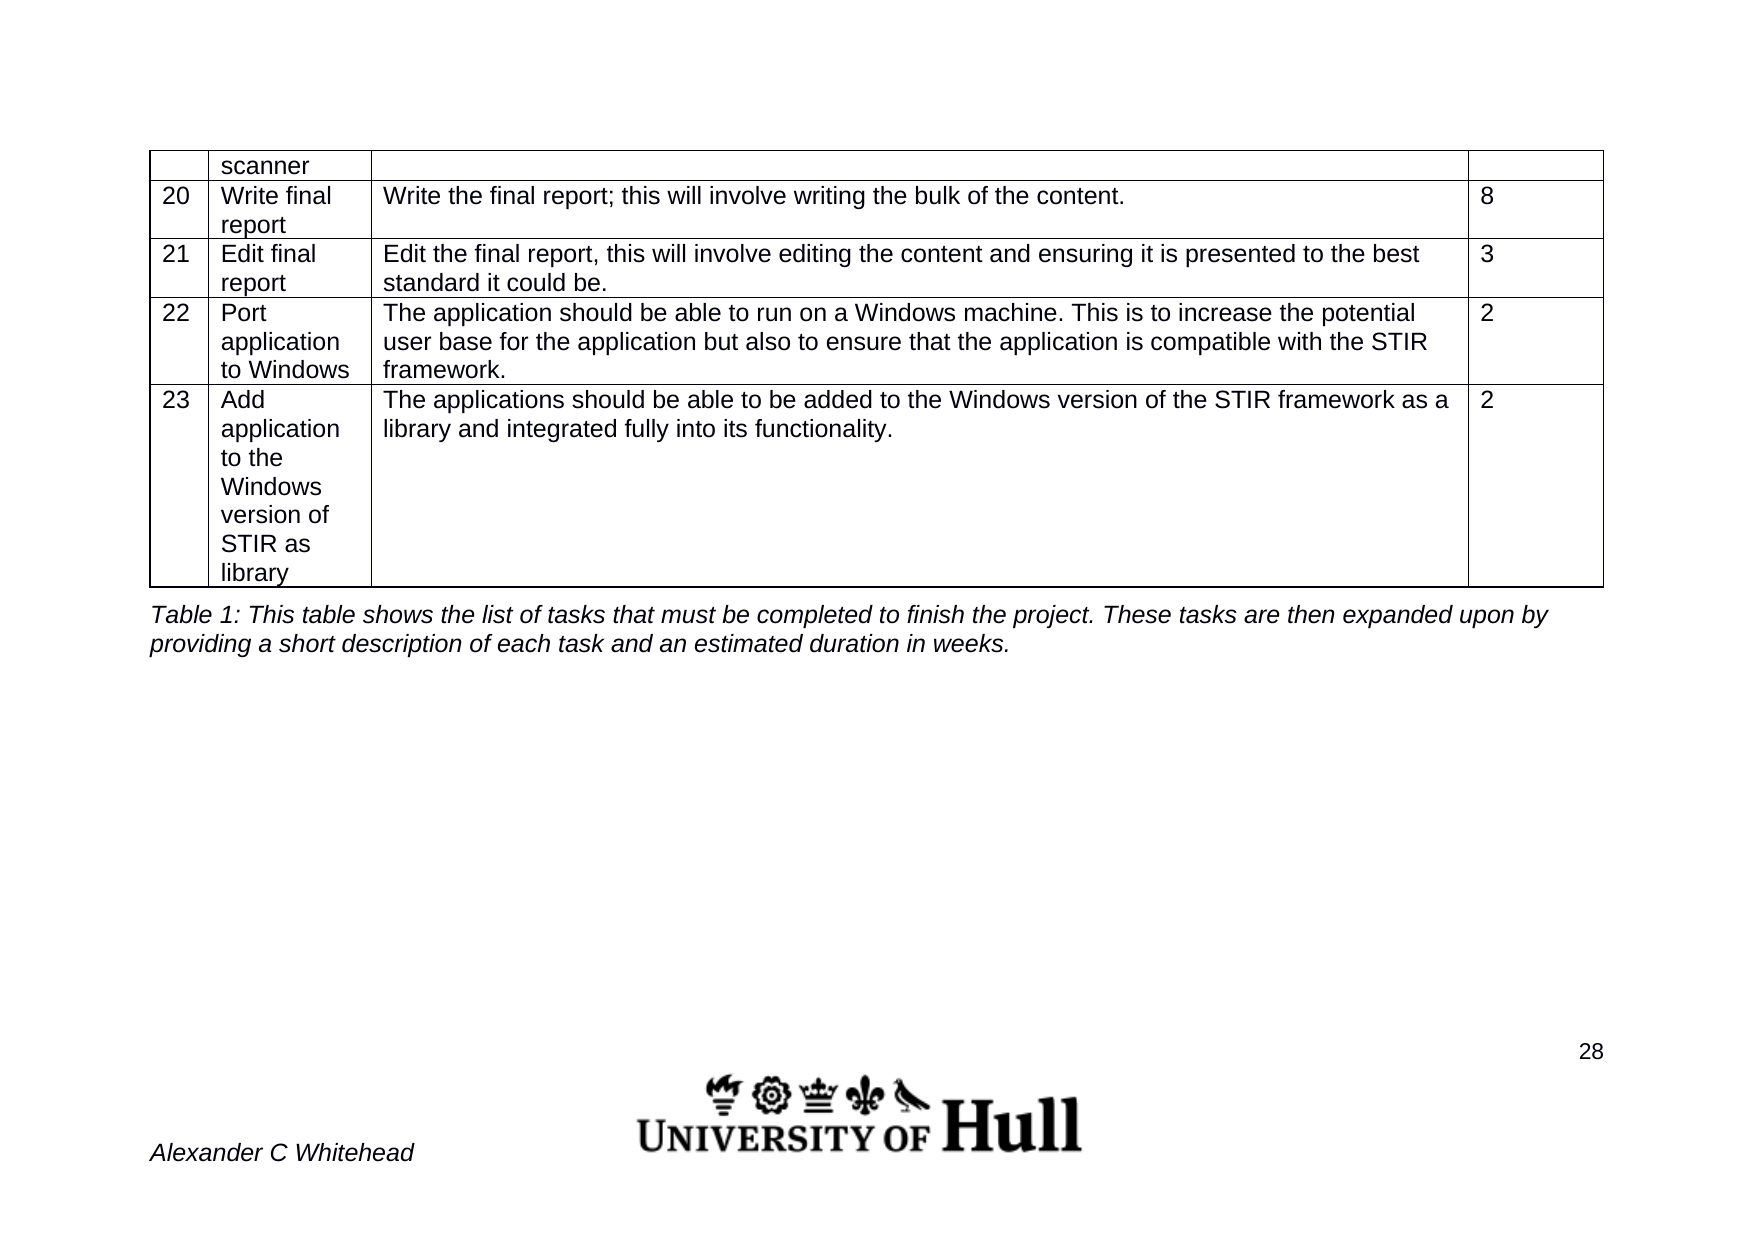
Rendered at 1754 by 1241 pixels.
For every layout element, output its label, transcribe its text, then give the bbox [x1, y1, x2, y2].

table_cell Write the final report; this will involve writing the bulk of the content. [372, 181, 1468, 238]
table_cell 2 [1469, 385, 1603, 586]
table_cell Edit the final report, this will involve editing the content and ensuring it is presented to the best standard it could be. [372, 239, 1468, 297]
table_cell scanner [209, 151, 371, 180]
table_cell 8 [1469, 181, 1603, 238]
table_cell The applications should be able to be added to the Windows version of the STIR framework as a library and integrated fully into its functionality. [372, 385, 1468, 586]
text Table 1: This table shows the list of tasks that must be completed to finish the project. These tasks are then expanded upon by providing a short description of each task and an estimated duration in weeks. [150, 600, 1604, 657]
table_cell [151, 151, 208, 180]
table_cell Port application to Windows [209, 298, 371, 384]
table_cell 2 [1469, 298, 1603, 384]
picture [630, 1064, 1091, 1162]
table_cell [372, 151, 1468, 180]
table_cell Edit final report [209, 239, 371, 297]
table_cell 22 [151, 298, 208, 384]
table_cell 20 [151, 181, 208, 238]
table_cell The application should be able to run on a Windows machine. This is to increase the potential user base for the application but also to ensure that the application is compatible with the STIR framework. [372, 298, 1468, 384]
table_cell Write final report [209, 181, 371, 238]
table_cell 21 [151, 239, 208, 297]
table_cell [1469, 151, 1603, 180]
table_cell 3 [1469, 239, 1603, 297]
table_cell 23 [151, 385, 208, 586]
table_cell Add application to the Windows version of STIR as library [209, 385, 371, 586]
